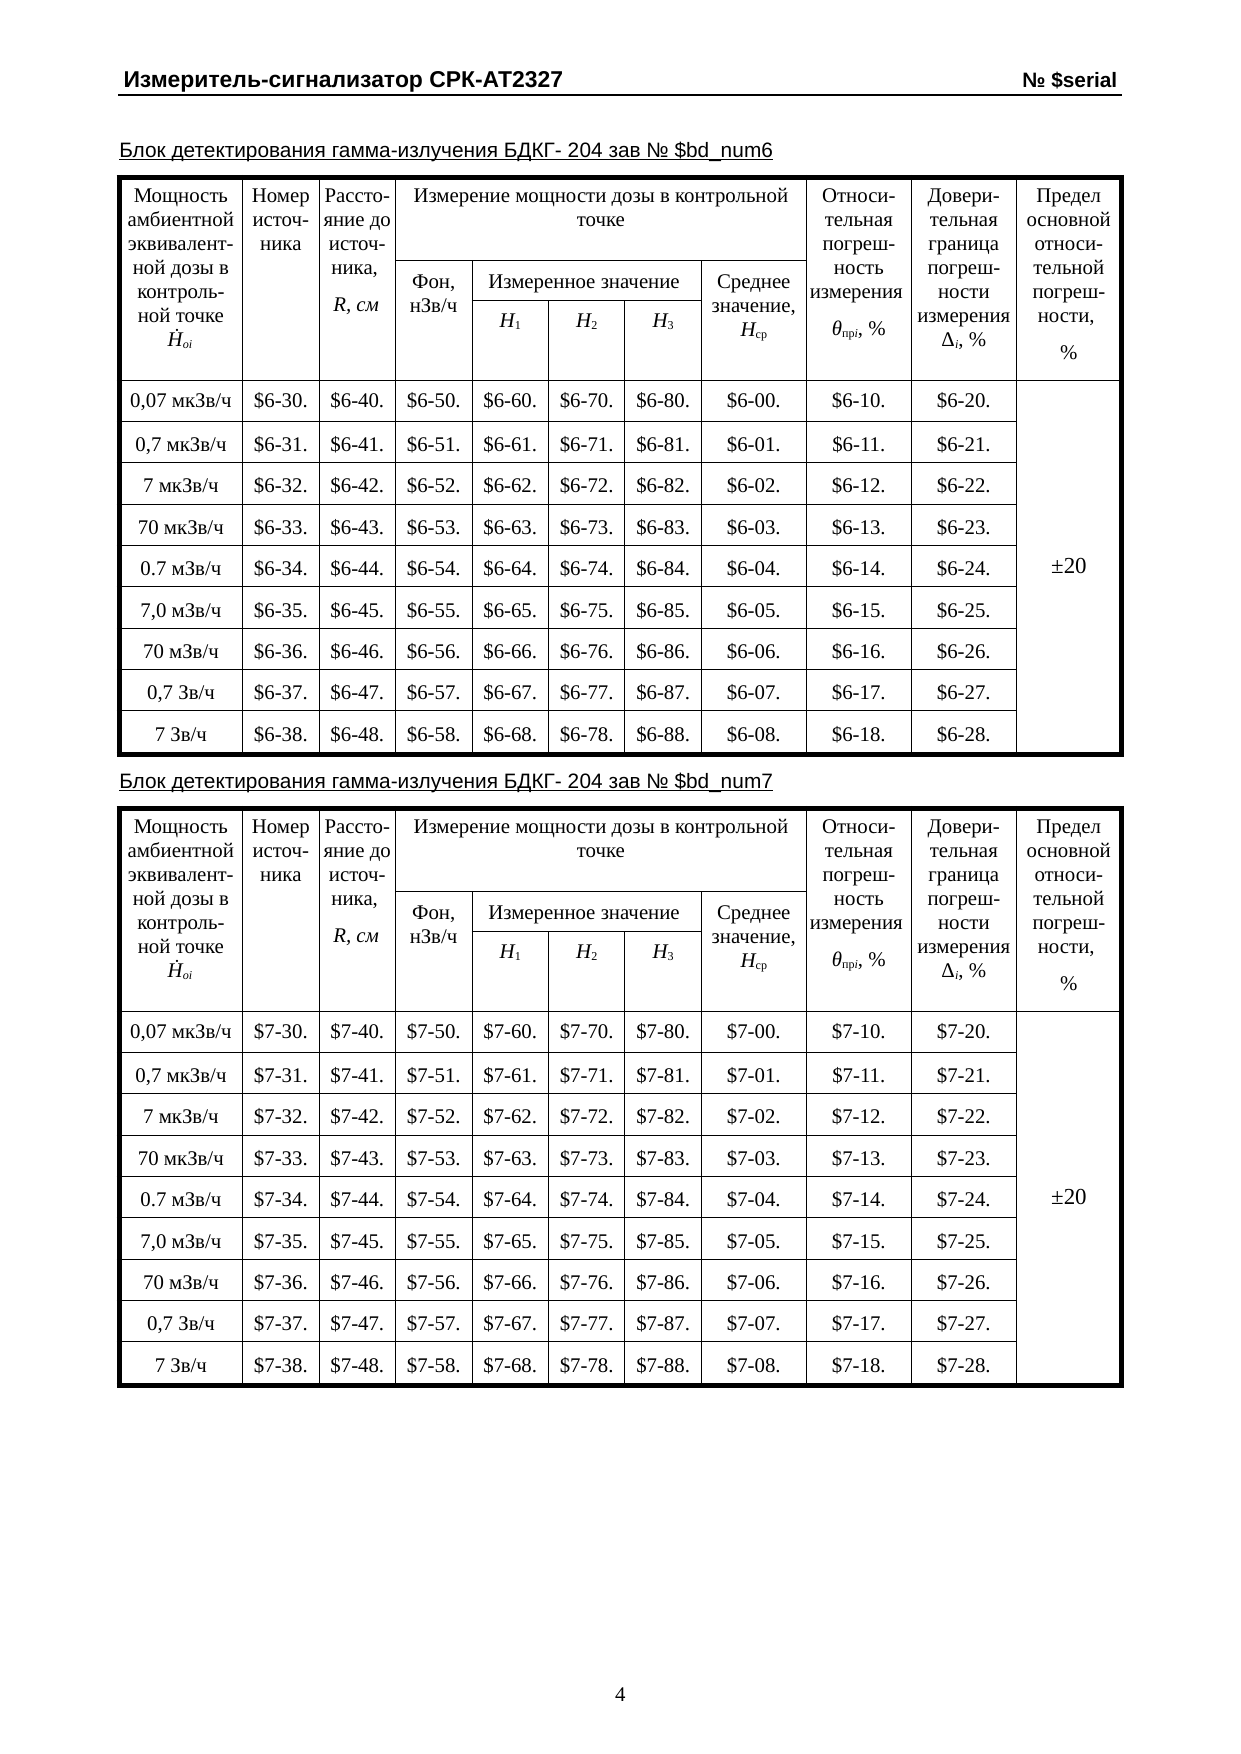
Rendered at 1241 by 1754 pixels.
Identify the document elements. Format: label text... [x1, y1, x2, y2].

table_cell $7-17. [807, 1301, 911, 1341]
table_cell $6-22. [912, 463, 1016, 503]
table_cell $7-80. [625, 1012, 701, 1052]
table_cell $7-40. [320, 1012, 395, 1052]
table_cell $6-21. [912, 422, 1016, 462]
table_cell $6-73. [549, 505, 624, 545]
table_cell ±20 [1017, 381, 1119, 752]
table_cell $7-57. [396, 1301, 472, 1341]
table_cell 70 мЗв/ч [122, 629, 242, 669]
table_cell $6-43. [320, 505, 395, 545]
table_cell $7-25. [912, 1218, 1016, 1259]
table_cell $6-47. [320, 670, 395, 710]
table_cell $7-85. [625, 1218, 701, 1259]
table_cell 0,7 мкЗв/ч [122, 422, 242, 462]
table_cell $7-28. [912, 1342, 1016, 1383]
table_cell $7-54. [396, 1177, 472, 1217]
table_cell $6-66. [473, 629, 548, 669]
table_cell $6-61. [473, 422, 548, 462]
table_cell $7-43. [320, 1136, 395, 1176]
table_cell $7-47. [320, 1301, 395, 1341]
table_cell $7-33. [243, 1136, 319, 1176]
table_cell $7-72. [549, 1094, 624, 1134]
table_cell 7,0 мЗв/ч [122, 1218, 242, 1259]
table_cell $6-42. [320, 463, 395, 503]
table_cell $6-05. [702, 587, 806, 628]
table_cell Довери-тельная граница погреш-ности измерения Δi, % [912, 180, 1016, 379]
table_cell $6-67. [473, 670, 548, 710]
table_cell $7-16. [807, 1260, 911, 1300]
table_cell $6-80. [625, 381, 701, 421]
table_cell $7-14. [807, 1177, 911, 1217]
table_cell $7-04. [702, 1177, 806, 1217]
table_cell $6-10. [807, 381, 911, 421]
table_cell $6-84. [625, 546, 701, 586]
table_cell Мощность амбиентной эквивалент-ной дозы в контроль-ной точке Ḣoi [122, 180, 242, 379]
table_cell $7-87. [625, 1301, 701, 1341]
table_cell $7-07. [702, 1301, 806, 1341]
table_cell $7-45. [320, 1218, 395, 1259]
table_cell $7-24. [912, 1177, 1016, 1217]
table_cell $7-56. [396, 1260, 472, 1300]
table_cell $6-85. [625, 587, 701, 628]
table_cell $6-38. [243, 711, 319, 752]
table_cell $7-05. [702, 1218, 806, 1259]
table_cell $7-74. [549, 1177, 624, 1217]
table_cell $6-44. [320, 546, 395, 586]
table_cell $6-53. [396, 505, 472, 545]
table_cell H2 [549, 932, 624, 1011]
table_cell $7-42. [320, 1094, 395, 1134]
table_cell $6-13. [807, 505, 911, 545]
table_cell $6-52. [396, 463, 472, 503]
table_cell $7-55. [396, 1218, 472, 1259]
table_cell $6-83. [625, 505, 701, 545]
table_cell $7-41. [320, 1053, 395, 1093]
table_cell $6-08. [702, 711, 806, 752]
table_cell $7-11. [807, 1053, 911, 1093]
table_cell $6-56. [396, 629, 472, 669]
table_cell $7-12. [807, 1094, 911, 1134]
table_cell Фон, нЗв/ч [396, 892, 472, 1011]
table_cell $7-10. [807, 1012, 911, 1052]
table_cell $6-24. [912, 546, 1016, 586]
table_cell 70 мкЗв/ч [122, 505, 242, 545]
table_cell Рассто-яние до источ-ника, R, см [320, 811, 395, 1011]
table_cell $7-63. [473, 1136, 548, 1176]
table_cell 0,7 Зв/ч [122, 670, 242, 710]
table_cell Измеренное значение [473, 892, 701, 931]
table_cell Измерение мощности дозы в контрольной точке [396, 811, 806, 891]
table_cell $7-65. [473, 1218, 548, 1259]
table_cell $7-48. [320, 1342, 395, 1383]
table_cell $6-33. [243, 505, 319, 545]
table_cell $7-78. [549, 1342, 624, 1383]
table_cell $7-51. [396, 1053, 472, 1093]
table_cell $7-84. [625, 1177, 701, 1217]
table_cell $7-88. [625, 1342, 701, 1383]
table_cell H2 [549, 301, 624, 379]
table_cell $7-35. [243, 1218, 319, 1259]
table_cell $6-64. [473, 546, 548, 586]
table_cell $7-83. [625, 1136, 701, 1176]
table_cell $6-45. [320, 587, 395, 628]
table_cell $7-27. [912, 1301, 1016, 1341]
table_cell $7-75. [549, 1218, 624, 1259]
table_cell $6-35. [243, 587, 319, 628]
table_cell $6-27. [912, 670, 1016, 710]
table_cell $7-70. [549, 1012, 624, 1052]
table_cell 7 Зв/ч [122, 711, 242, 752]
table_cell $7-77. [549, 1301, 624, 1341]
table_cell $6-34. [243, 546, 319, 586]
table_cell $7-23. [912, 1136, 1016, 1176]
table_cell Относи-тельная погреш-ность измерения θпрi, % [807, 811, 911, 1011]
table_cell $6-77. [549, 670, 624, 710]
table_cell $7-15. [807, 1218, 911, 1259]
table_cell $6-70. [549, 381, 624, 421]
table_cell $7-26. [912, 1260, 1016, 1300]
table_cell $6-26. [912, 629, 1016, 669]
table_cell $7-67. [473, 1301, 548, 1341]
table_cell $6-20. [912, 381, 1016, 421]
table_cell $7-44. [320, 1177, 395, 1217]
table_cell $7-60. [473, 1012, 548, 1052]
table_cell $6-12. [807, 463, 911, 503]
table_cell 0,07 мкЗв/ч [122, 1012, 242, 1052]
table_cell $6-48. [320, 711, 395, 752]
table_cell $6-41. [320, 422, 395, 462]
table_header Блок детектирования гамма-излучения БДКГ- 204 зав № $bd_num6 [119, 126, 1121, 175]
table_cell $7-58. [396, 1342, 472, 1383]
table_cell 70 мкЗв/ч [122, 1136, 242, 1176]
table_cell Фон, нЗв/ч [396, 261, 472, 379]
table_cell $7-81. [625, 1053, 701, 1093]
table_cell $6-30. [243, 381, 319, 421]
table_cell $6-01. [702, 422, 806, 462]
table_cell Мощность амбиентной эквивалент-ной дозы в контроль-ной точке Ḣoi [122, 811, 242, 1011]
table_header Блок детектирования гамма-излучения БДКГ- 204 зав № $bd_num7 [119, 757, 1121, 806]
table_cell $6-32. [243, 463, 319, 503]
table_cell $7-50. [396, 1012, 472, 1052]
table_cell 7 мкЗв/ч [122, 463, 242, 503]
table_cell ±20 [1017, 1012, 1119, 1383]
table_cell $7-32. [243, 1094, 319, 1134]
table_cell 0,7 мкЗв/ч [122, 1053, 242, 1093]
table_cell $6-58. [396, 711, 472, 752]
table_cell $7-76. [549, 1260, 624, 1300]
table_cell $6-03. [702, 505, 806, 545]
table_cell $6-46. [320, 629, 395, 669]
table_cell $6-65. [473, 587, 548, 628]
table_cell $6-74. [549, 546, 624, 586]
table_cell Номер источ-ника [243, 811, 319, 1011]
table_cell 70 мЗв/ч [122, 1260, 242, 1300]
table_cell $6-57. [396, 670, 472, 710]
table_cell $7-03. [702, 1136, 806, 1176]
table_cell $6-78. [549, 711, 624, 752]
table_cell $6-14. [807, 546, 911, 586]
table_cell $6-88. [625, 711, 701, 752]
table_cell $7-64. [473, 1177, 548, 1217]
table_cell $6-76. [549, 629, 624, 669]
table_cell $6-17. [807, 670, 911, 710]
table_cell $6-04. [702, 546, 806, 586]
table_cell H3 [625, 932, 701, 1011]
table_cell $7-31. [243, 1053, 319, 1093]
table_cell $6-87. [625, 670, 701, 710]
table_cell H1 [473, 301, 548, 379]
table_cell $7-82. [625, 1094, 701, 1134]
table_cell $7-22. [912, 1094, 1016, 1134]
table_cell $7-06. [702, 1260, 806, 1300]
table_cell $7-34. [243, 1177, 319, 1217]
table_cell $6-86. [625, 629, 701, 669]
table_cell Среднее значение, Hср [702, 892, 806, 1011]
table_cell $7-01. [702, 1053, 806, 1093]
table_cell 0.7 мЗв/ч [122, 1177, 242, 1217]
table_cell $7-73. [549, 1136, 624, 1176]
table_cell 0.7 мЗв/ч [122, 546, 242, 586]
table_cell $7-08. [702, 1342, 806, 1383]
table_cell $7-53. [396, 1136, 472, 1176]
table_cell $6-55. [396, 587, 472, 628]
table_cell $7-30. [243, 1012, 319, 1052]
table_cell $6-68. [473, 711, 548, 752]
table_cell Номер источ-ника [243, 180, 319, 379]
table_cell $6-40. [320, 381, 395, 421]
table_cell $6-11. [807, 422, 911, 462]
table_cell $6-07. [702, 670, 806, 710]
table_cell $6-60. [473, 381, 548, 421]
table_cell $7-00. [702, 1012, 806, 1052]
table_cell Предел основной относи-тельной погреш-ности, % [1017, 180, 1119, 379]
table_cell $7-86. [625, 1260, 701, 1300]
table_cell $6-25. [912, 587, 1016, 628]
table_cell $7-46. [320, 1260, 395, 1300]
table_cell $7-68. [473, 1342, 548, 1383]
table_cell H3 [625, 301, 701, 379]
table_cell $7-02. [702, 1094, 806, 1134]
table_cell $7-18. [807, 1342, 911, 1383]
table_cell Среднее значение, Hср [702, 261, 806, 379]
table_cell $7-21. [912, 1053, 1016, 1093]
table_cell $7-36. [243, 1260, 319, 1300]
table_cell $6-31. [243, 422, 319, 462]
table_cell $6-71. [549, 422, 624, 462]
table_cell $6-75. [549, 587, 624, 628]
table_cell $7-37. [243, 1301, 319, 1341]
table_cell $7-13. [807, 1136, 911, 1176]
table_cell Довери-тельная граница погреш-ности измерения Δi, % [912, 811, 1016, 1011]
table_cell $6-06. [702, 629, 806, 669]
table_cell $6-16. [807, 629, 911, 669]
table_cell $6-23. [912, 505, 1016, 545]
table_cell $6-28. [912, 711, 1016, 752]
table_cell 0,7 Зв/ч [122, 1301, 242, 1341]
table_cell $6-63. [473, 505, 548, 545]
table_cell $6-62. [473, 463, 548, 503]
table_cell $6-37. [243, 670, 319, 710]
table_cell $6-50. [396, 381, 472, 421]
table_cell $7-66. [473, 1260, 548, 1300]
table_cell $6-81. [625, 422, 701, 462]
table_cell Измерение мощности дозы в контрольной точке [396, 180, 806, 260]
table_cell 0,07 мкЗв/ч [122, 381, 242, 421]
table_cell Относи-тельная погреш-ность измерения θпрi, % [807, 180, 911, 379]
table_cell $6-18. [807, 711, 911, 752]
table_cell $6-54. [396, 546, 472, 586]
table_cell $7-38. [243, 1342, 319, 1383]
table_cell 7 мкЗв/ч [122, 1094, 242, 1134]
table_cell $7-62. [473, 1094, 548, 1134]
table_cell Рассто-яние до источ-ника, R, см [320, 180, 395, 379]
table_cell $7-52. [396, 1094, 472, 1134]
table_cell $6-02. [702, 463, 806, 503]
table_cell $7-61. [473, 1053, 548, 1093]
table_cell $6-00. [702, 381, 806, 421]
table_cell $6-51. [396, 422, 472, 462]
table_cell $6-72. [549, 463, 624, 503]
table_cell H1 [473, 932, 548, 1011]
table_cell $7-71. [549, 1053, 624, 1093]
table_cell $7-20. [912, 1012, 1016, 1052]
table_cell $6-15. [807, 587, 911, 628]
table_cell $6-36. [243, 629, 319, 669]
table_cell $6-82. [625, 463, 701, 503]
table_cell 7,0 мЗв/ч [122, 587, 242, 628]
table_cell Предел основной относи-тельной погреш-ности, % [1017, 811, 1119, 1011]
table_cell Измеренное значение [473, 261, 701, 300]
table_cell 7 Зв/ч [122, 1342, 242, 1383]
